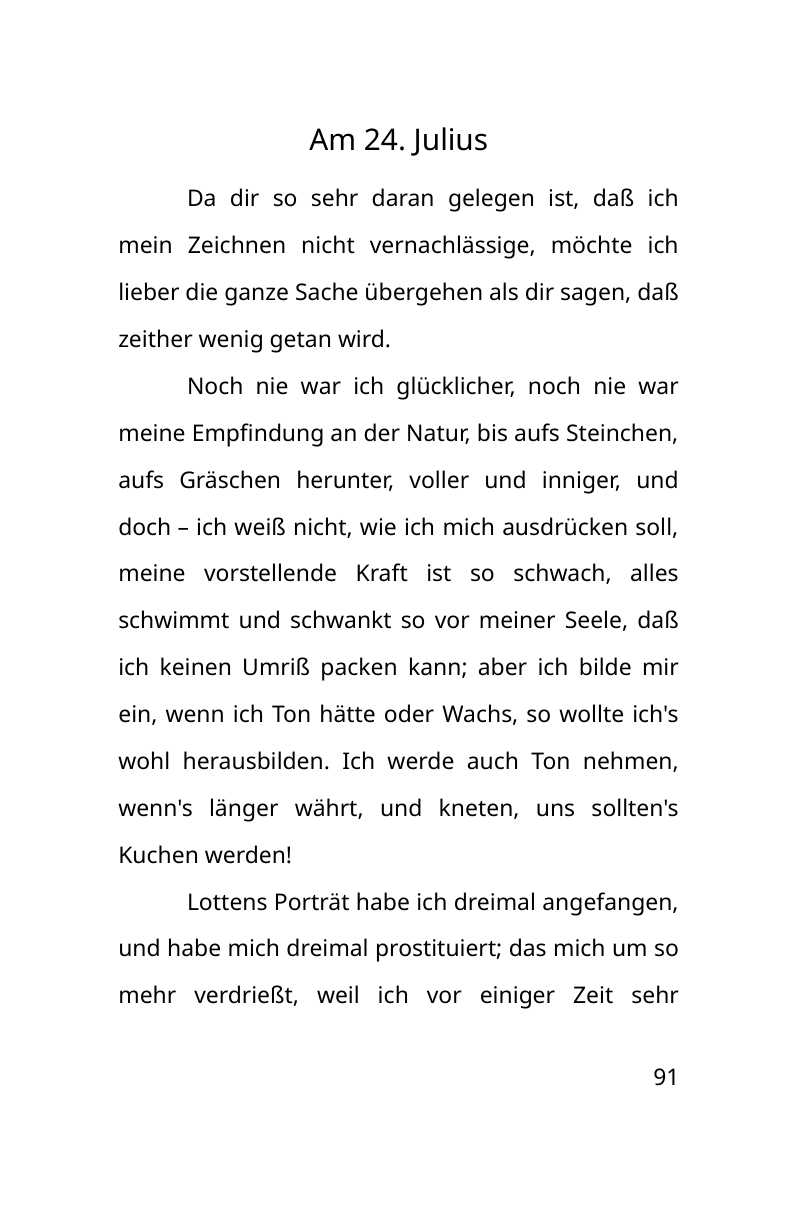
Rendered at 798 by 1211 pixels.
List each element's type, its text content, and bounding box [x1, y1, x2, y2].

subtitle Am 24. Julius [118, 118, 679, 159]
text Lottens Porträt habe ich dreimal angefangen, und habe mich dreimal prostituiert; das mich um so mehr verdrießt, weil ich vor einiger Zeit sehr [118, 886, 679, 1011]
text Noch nie war ich glücklicher, noch nie war meine Empfindung an der Natur, bis aufs Steinchen, aufs Gräschen herunter, voller und inniger, und doch – ich weiß nicht, wie ich mich ausdrücken soll, meine vorstellende Kraft ist so schwach, alles schwimmt und schwankt so vor meiner Seele, daß ich keinen Umriß packen kann; aber ich bilde mir ein, wenn ich Ton hätte oder Wachs, so wollte ich's wohl herausbilden. Ich werde auch Ton nehmen, wenn's länger währt, und kneten, uns sollten's Kuchen werden! [118, 370, 679, 870]
text Da dir so sehr daran gelegen ist, daß ich mein Zeichnen nicht vernachlässige, möchte ich lieber die ganze Sache übergehen als dir sagen, daß zeither wenig getan wird. [118, 182, 679, 354]
